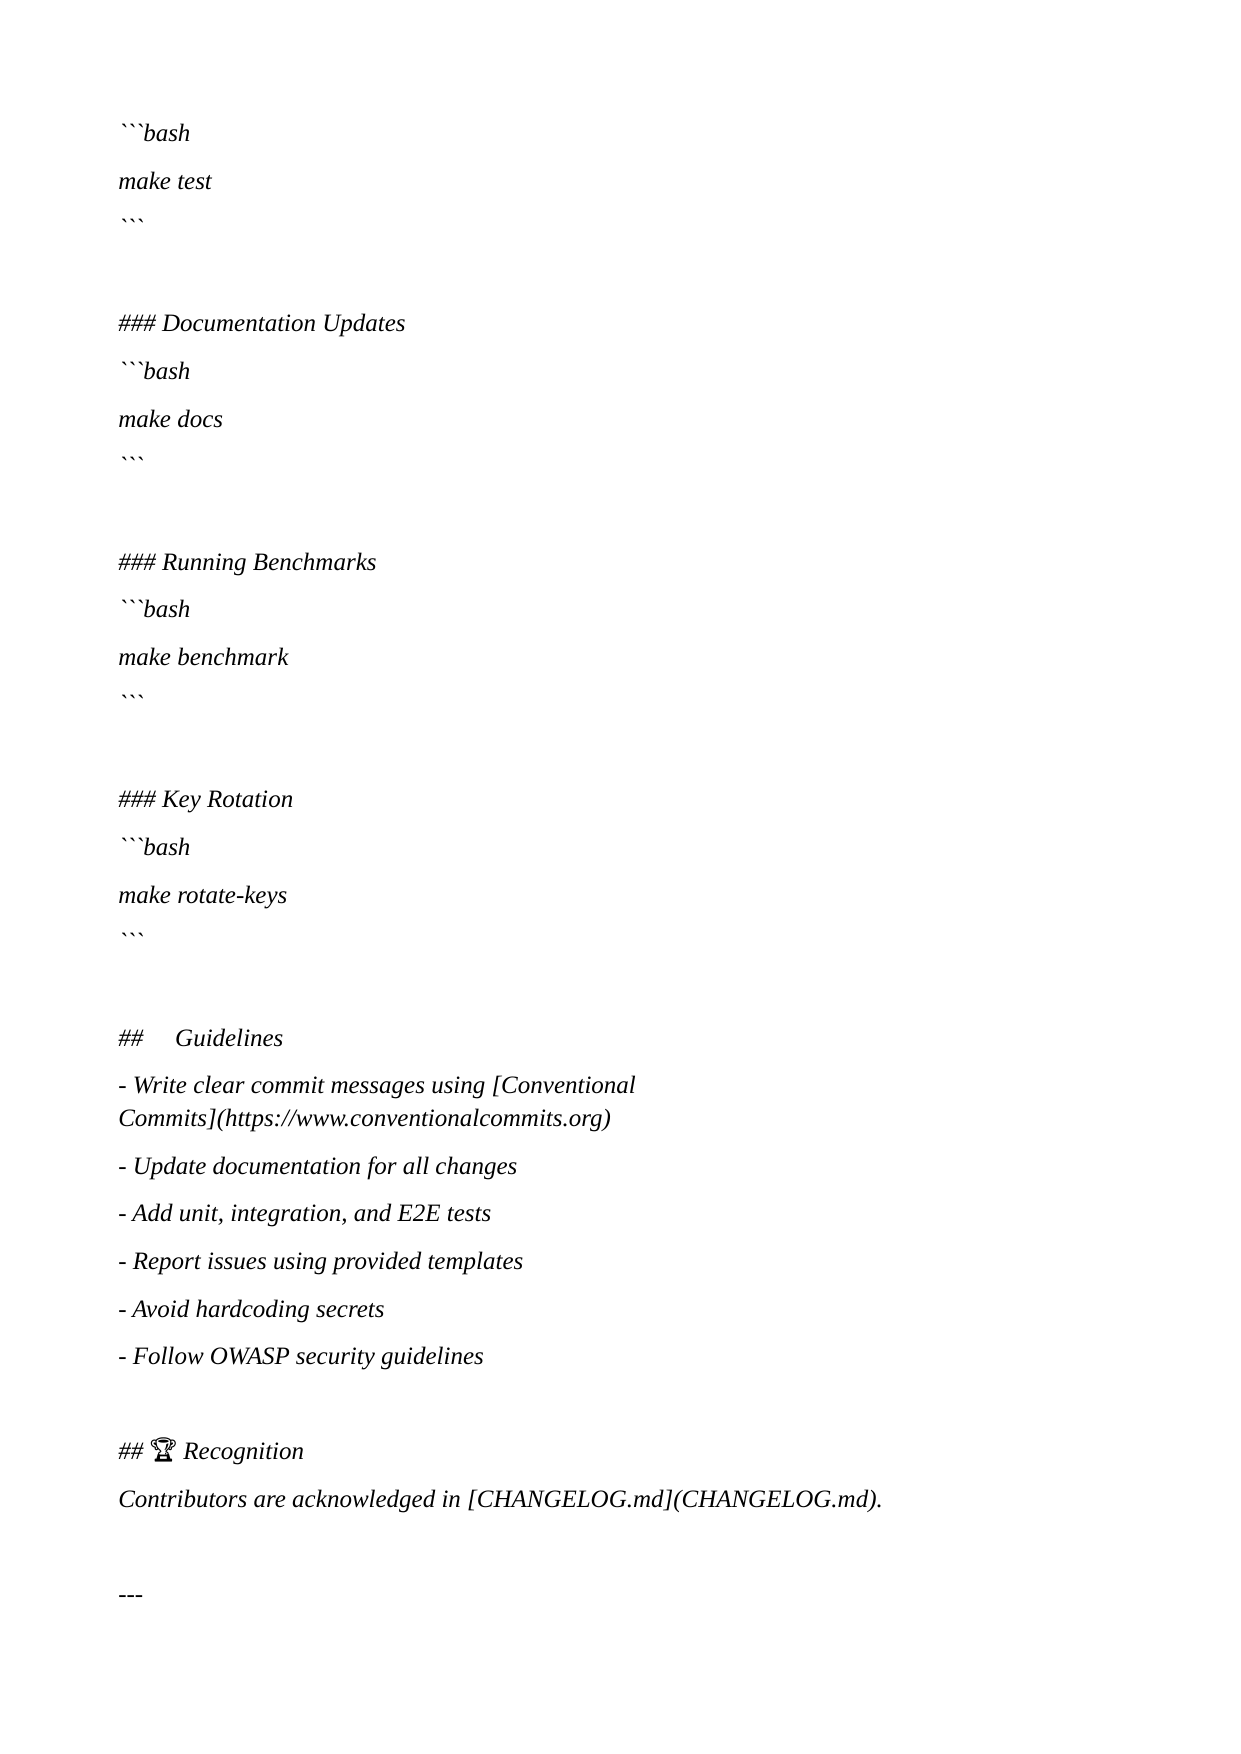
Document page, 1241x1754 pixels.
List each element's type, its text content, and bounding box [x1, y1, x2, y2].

text ``` [118, 927, 1122, 956]
text --- [118, 1579, 1122, 1608]
text make docs [118, 404, 1122, 432]
text ### Running Benchmarks [118, 547, 1122, 575]
text ``` [118, 213, 1122, 242]
text - Follow OWASP security guidelines [118, 1341, 1122, 1370]
text make benchmark [118, 642, 1122, 671]
text - Add unit, integration, and E2E tests [118, 1198, 1122, 1227]
text - Update documentation for all changes [118, 1151, 1122, 1179]
text ### Key Rotation [118, 784, 1122, 813]
text ```bash [118, 832, 1122, 861]
text ```bash [118, 594, 1122, 623]
text ```bash [118, 356, 1122, 385]
text ``` [118, 689, 1122, 718]
text - Avoid hardcoding secrets [118, 1294, 1122, 1322]
text ```bash [118, 118, 1122, 147]
text - Write clear commit messages using [Conventional Commits](https://www.conventionalcommits.org) [118, 1070, 1122, 1132]
text Contributors are acknowledged in [CHANGELOG.md](CHANGELOG.md). [118, 1484, 1122, 1513]
text ### Documentation Updates [118, 308, 1122, 337]
text - Report issues using provided templates [118, 1246, 1122, 1275]
text ``` [118, 451, 1122, 480]
text ## 📝 Guidelines [118, 1023, 1122, 1051]
text ## 🏆 Recognition [118, 1436, 1122, 1465]
text make rotate-keys [118, 880, 1122, 908]
text make test [118, 166, 1122, 194]
